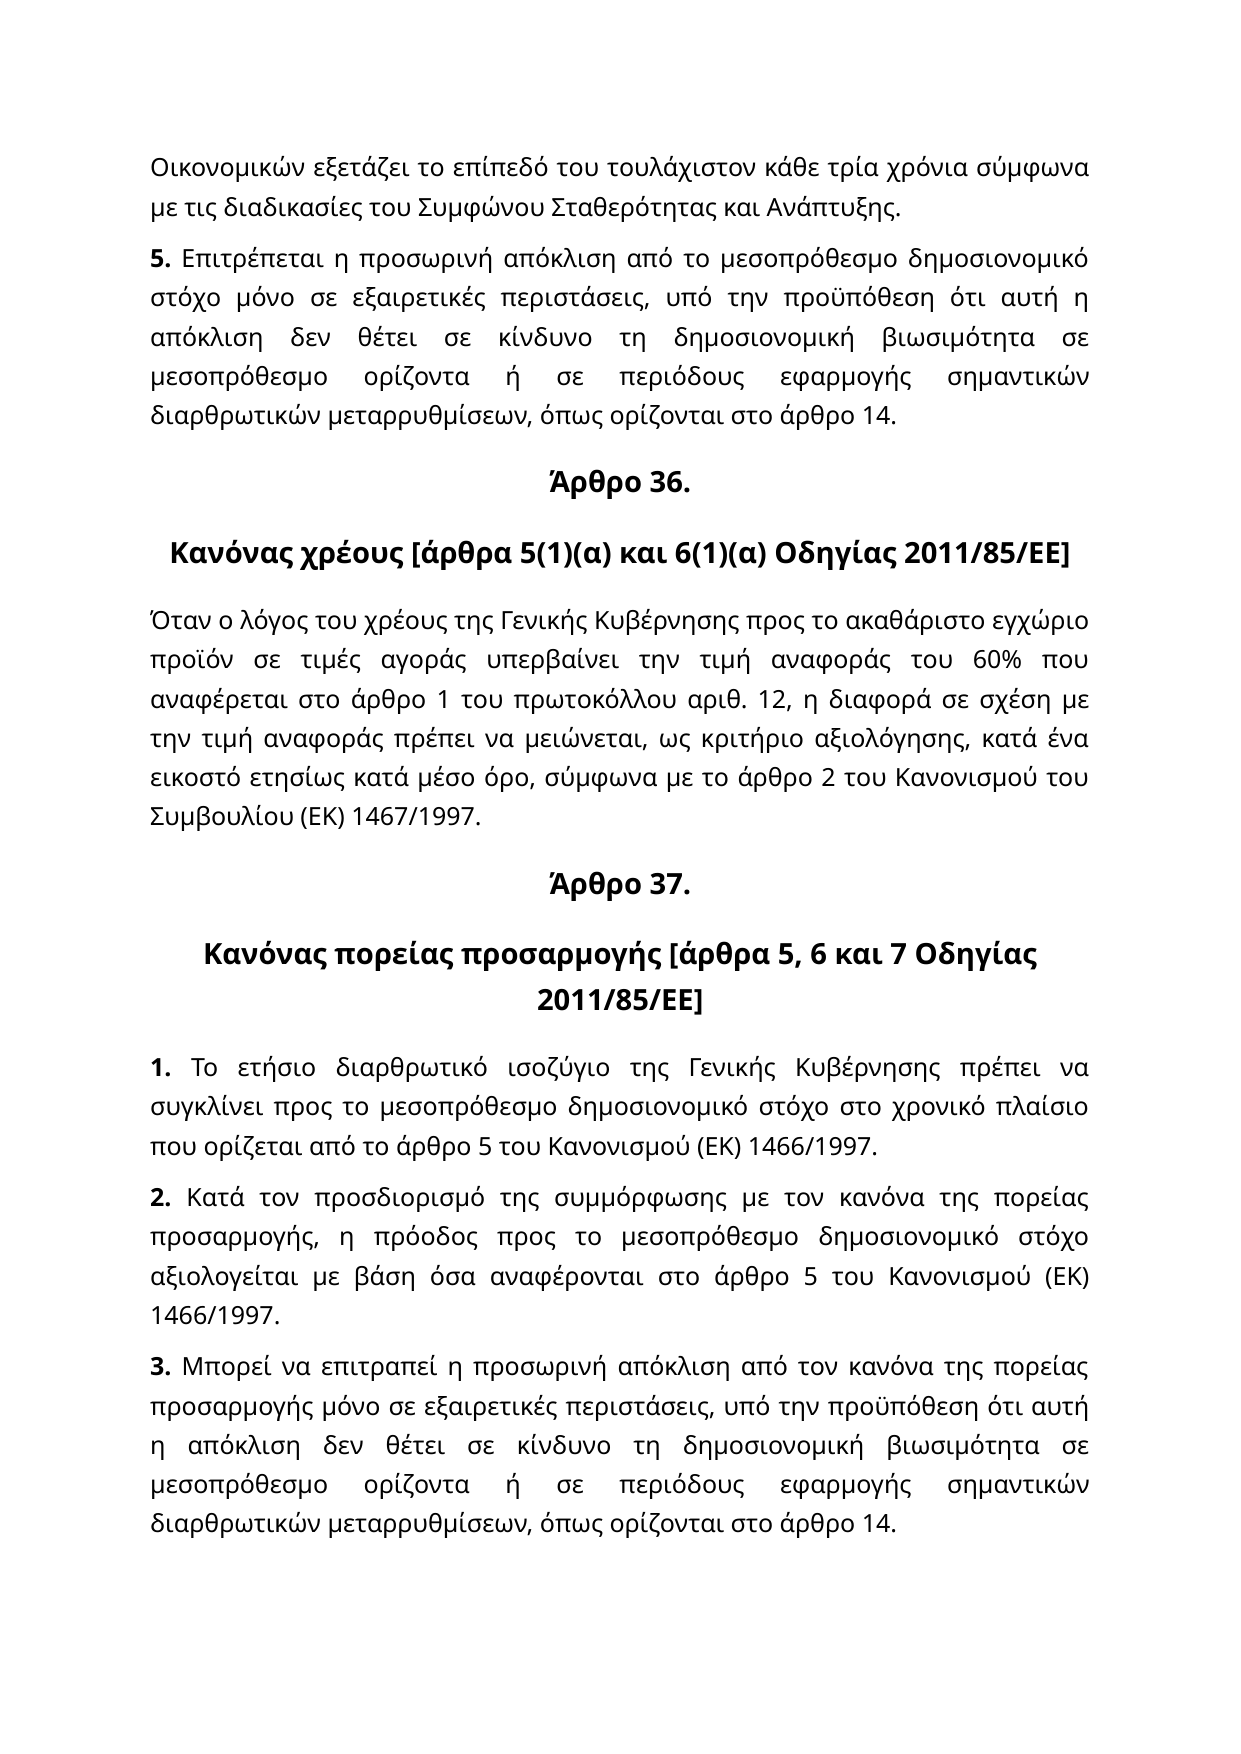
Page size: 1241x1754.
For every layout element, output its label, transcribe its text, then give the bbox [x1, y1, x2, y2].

text 5. Επιτρέπεται η προσωρινή απόκλιση από το μεσοπρόθεσμο δημοσιονομικό στόχο μόνο σε εξαιρετικές περιστάσεις, υπό την προϋπόθεση ότι αυτή η απόκλιση δεν θέτει σε κίνδυνο τη δημοσιονομική βιωσιμότητα σε μεσοπρόθεσμο ορίζοντα ή σε περιόδους εφαρμογής σημαντικών διαρθρωτικών μεταρρυθμίσεων, όπως ορίζονται στο άρθρο 14. [150, 241, 1090, 432]
text 3. Μπορεί να επιτραπεί η προσωρινή απόκλιση από τον κανόνα της πορείας προσαρμογής μόνο σε εξαιρετικές περιστάσεις, υπό την προϋπόθεση ότι αυτή η απόκλιση δεν θέτει σε κίνδυνο τη δημοσιονομική βιωσιμότητα σε μεσοπρόθεσμο ορίζοντα ή σε περιόδους εφαρμογής σημαντικών διαρθρωτικών μεταρρυθμίσεων, όπως ορίζονται στο άρθρο 14. [150, 1349, 1090, 1540]
subtitle Κανόνας χρέους [άρθρα 5(1)(α) και 6(1)(α) Οδηγίας 2011/85/ΕΕ] [150, 532, 1090, 572]
text Όταν ο λόγος του χρέους της Γενικής Κυβέρνησης προς το ακαθάριστο εγχώριο προϊόν σε τιμές αγοράς υπερβαίνει την τιμή αναφοράς του 60% που αναφέρεται στο άρθρο 1 του πρωτοκόλλου αριθ. 12, η διαφορά σε σχέση με την τιμή αναφοράς πρέπει να μειώνεται, ως κριτήριο αξιολόγησης, κατά ένα εικοστό ετησίως κατά μέσο όρο, σύμφωνα με το άρθρο 2 του Κανονισμού του Συμβουλίου (ΕΚ) 1467/1997. [150, 603, 1090, 833]
text 1. Το ετήσιο διαρθρωτικό ισοζύγιο της Γενικής Κυβέρνησης πρέπει να συγκλίνει προς το μεσοπρόθεσμο δημοσιονομικό στόχο στο χρονικό πλαίσιο που ορίζεται από το άρθρο 5 του Κανονισμού (ΕΚ) 1466/1997. [150, 1050, 1090, 1162]
text Οικονομικών εξετάζει το επίπεδό του τουλάχιστον κάθε τρία χρόνια σύμφωνα με τις διαδικασίες του Συμφώνου Σταθερότητας και Ανάπτυξης. [150, 150, 1090, 223]
text 2. Κατά τον προσδιορισμό της συμμόρφωσης με τον κανόνα της πορείας προσαρμογής, η πρόοδος προς το μεσοπρόθεσμο δημοσιονομικό στόχο αξιολογείται με βάση όσα αναφέρονται στο άρθρο 5 του Κανονισμού (ΕΚ) 1466/1997. [150, 1180, 1090, 1331]
subtitle Άρθρο 36. [150, 462, 1090, 501]
subtitle Κανόνας πορείας προσαρμογής [άρθρα 5, 6 και 7 Οδηγίας 2011/85/ΕΕ] [150, 933, 1090, 1019]
subtitle Άρθρο 37. [150, 863, 1090, 903]
